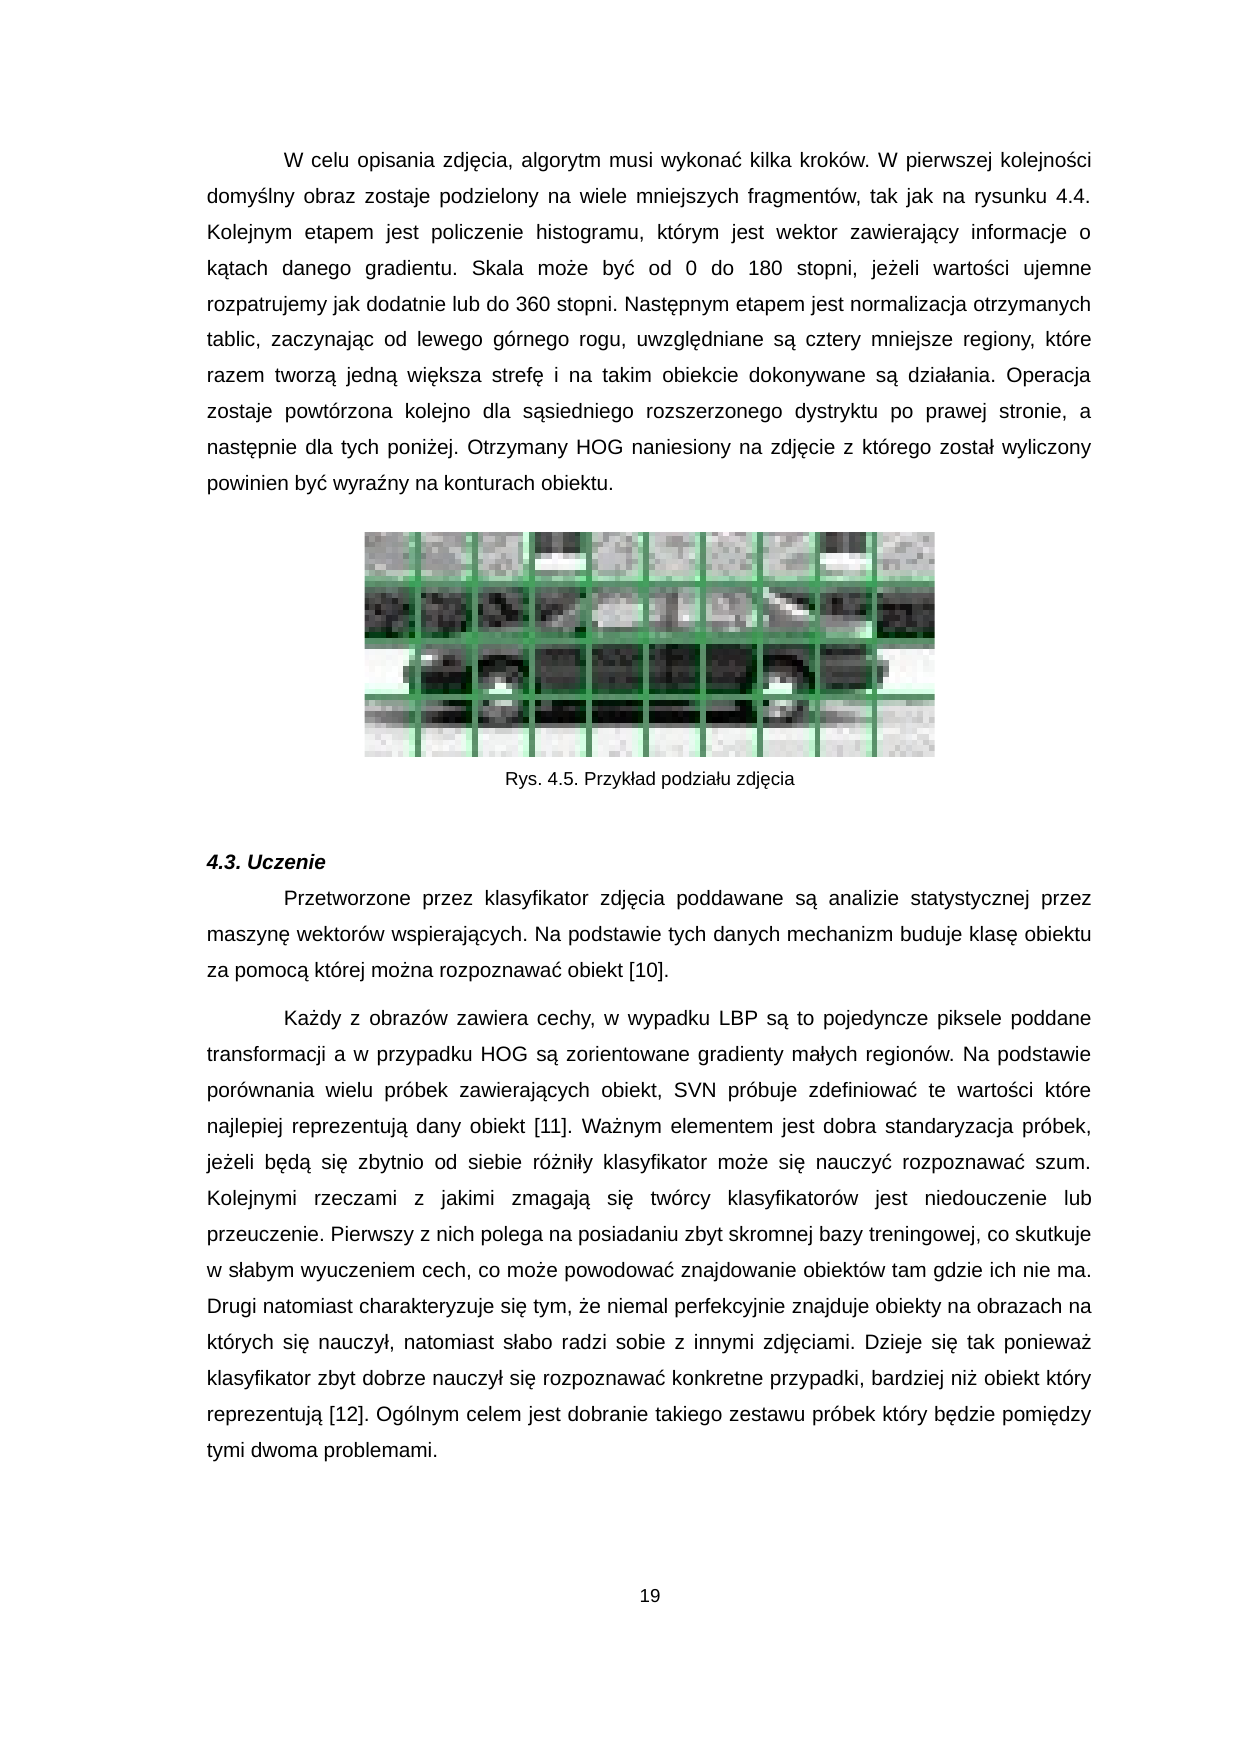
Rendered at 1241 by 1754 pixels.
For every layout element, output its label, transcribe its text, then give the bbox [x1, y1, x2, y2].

subtitle 4.3. Uczenie [207, 850, 1093, 874]
text W celu opisania zdjęcia, algorytm musi wykonać kilka kroków. W pierwszej kolejności domyślny obraz zostaje podzielony na wiele mniejszych fragmentów, tak jak na rysunku 4.4. Kolejnym etapem jest policzenie histogramu, którym jest wektor zawierający informacje o kątach danego gradientu. Skala może być od 0 do 180 stopni, jeżeli wartości ujemne rozpatrujemy jak dodatnie lub do 360 stopni. Następnym etapem jest normalizacja otrzymanych tablic, zaczynając od lewego górnego rogu, uwzględniane są cztery mniejsze regiony, które razem tworzą jedną większa strefę i na takim obiekcie dokonywane są działania. Operacja zostaje powtórzona kolejno dla sąsiedniego rozszerzonego dystryktu po prawej stronie, a następnie dla tych poniżej. Otrzymany HOG naniesiony na zdjęcie z którego został wyliczony powinien być wyraźny na konturach obiektu. [207, 148, 1093, 495]
text Każdy z obrazów zawiera cechy, w wypadku LBP są to pojedyncze piksele poddane transformacji a w przypadku HOG są zorientowane gradienty małych regionów. Na podstawie porównania wielu próbek zawierających obiekt, SVN próbuje zdefiniować te wartości które najlepiej reprezentują dany obiekt [11]. Ważnym elementem jest dobra standaryzacja próbek, jeżeli będą się zbytnio od siebie różniły klasyfikator może się nauczyć rozpoznawać szum. Kolejnymi rzeczami z jakimi zmagają się twórcy klasyfikatorów jest niedouczenie lub przeuczenie. Pierwszy z nich polega na posiadaniu zbyt skromnej bazy treningowej, co skutkuje w słabym wyuczeniem cech, co może powodować znajdowanie obiektów tam gdzie ich nie ma. Drugi natomiast charakteryzuje się tym, że niemal perfekcyjnie znajduje obiekty na obrazach na których się nauczył, natomiast słabo radzi sobie z innymi zdjęciami. Dzieje się tak ponieważ klasyfikator zbyt dobrze nauczył się rozpoznawać konkretne przypadki, bardziej niż obiekt który reprezentują [12]. Ogólnym celem jest dobranie takiego zestawu próbek który będzie pomiędzy tymi dwoma problemami. [207, 1006, 1093, 1461]
picture [364, 532, 935, 757]
text Przetworzone przez klasyfikator zdjęcia poddawane są analizie statystycznej przez maszynę wektorów wspierających. Na podstawie tych danych mechanizm buduje klasę obiektu za pomocą której można rozpoznawać obiekt [10]. [207, 886, 1093, 982]
text Rys. 4.5. Przykład podziału zdjęcia [207, 757, 1093, 789]
